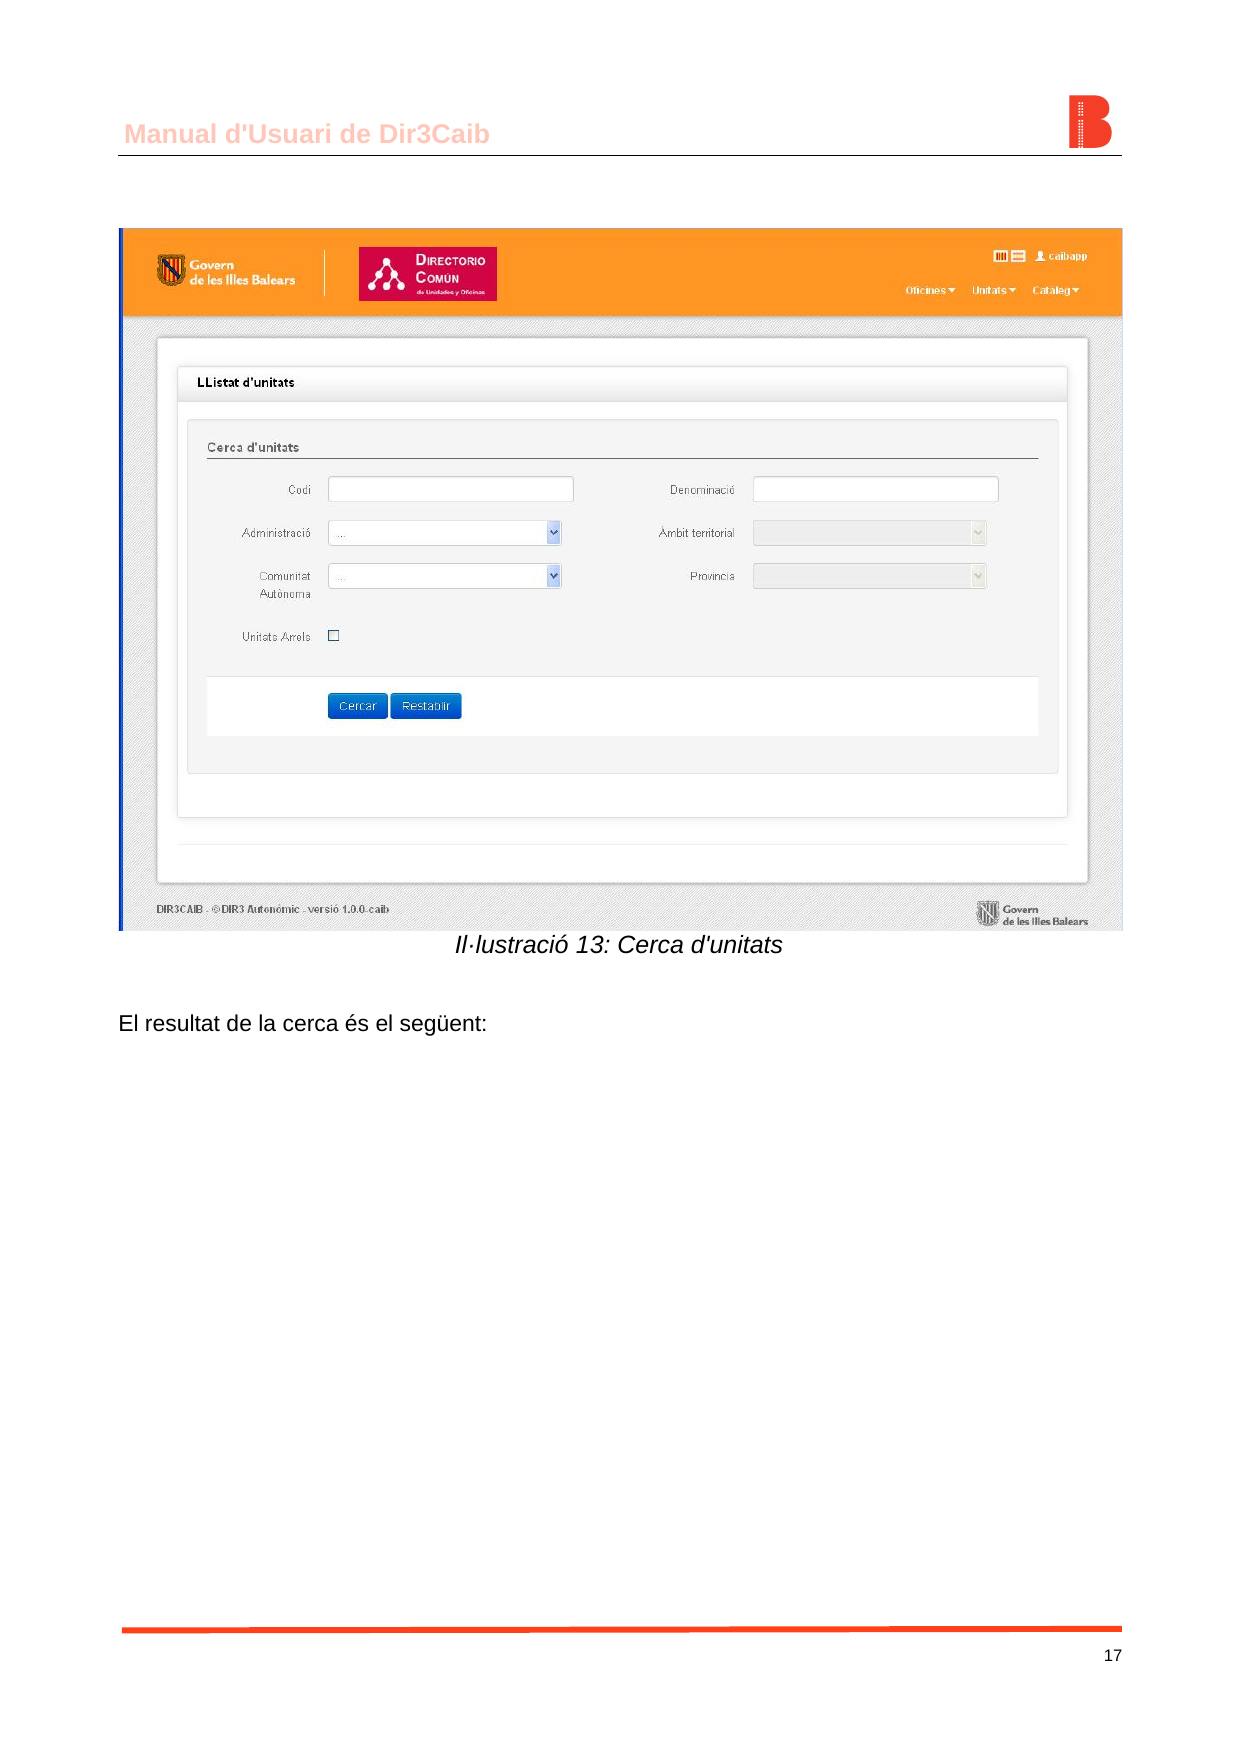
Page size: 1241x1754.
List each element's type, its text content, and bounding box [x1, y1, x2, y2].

picture [1063, 94, 1117, 150]
picture [118, 228, 1123, 931]
text El resultat de la cerca és el següent: [118, 1010, 1122, 1037]
text Il·lustració 13: Cerca d'unitats [118, 931, 1122, 959]
